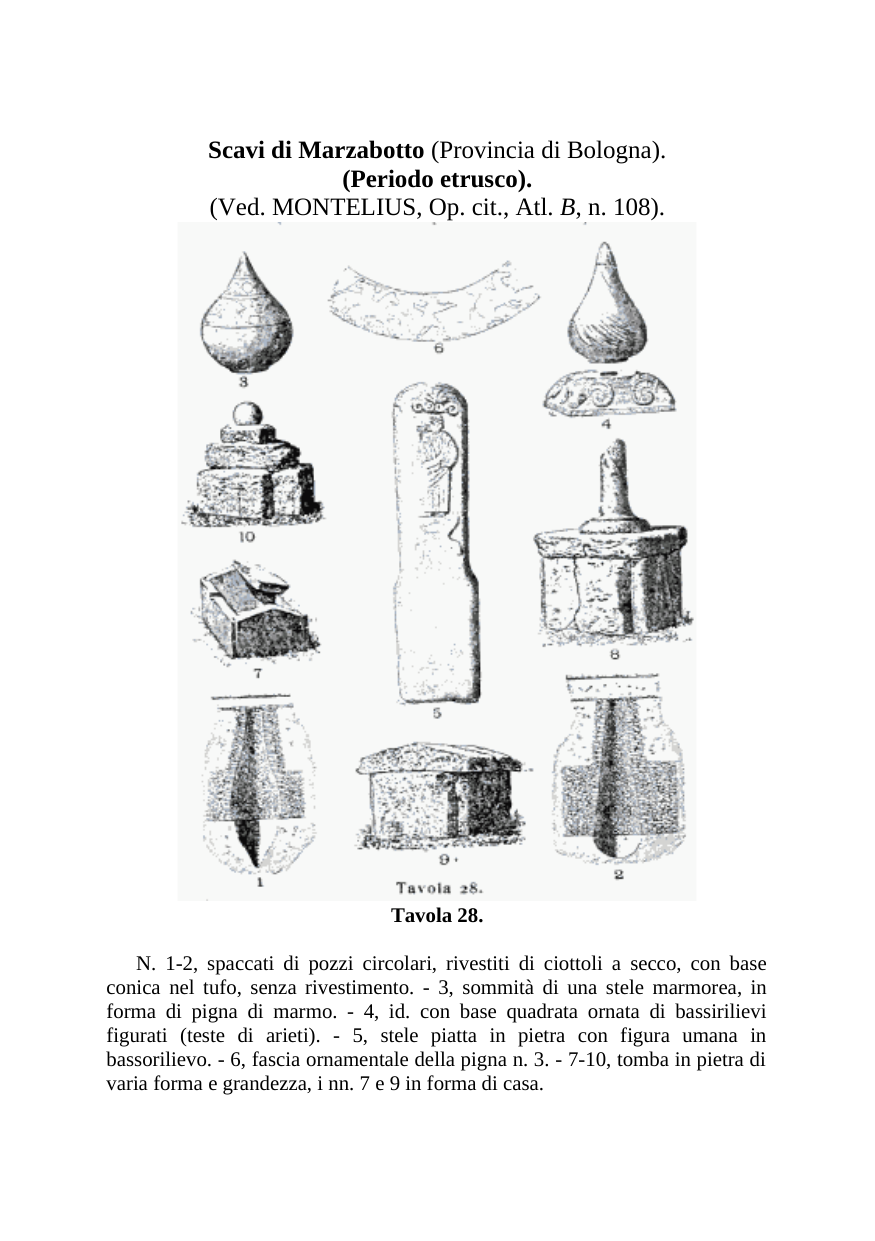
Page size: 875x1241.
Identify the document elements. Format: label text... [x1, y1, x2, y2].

text (Periodo etrusco). [106, 164, 768, 192]
text (Ved. MONTELIUS, Op. cit., Atl. B, n. 108). [106, 192, 768, 221]
text Tavola 28. [106, 902, 768, 927]
text N. 1-2, spaccati di pozzi circolari, rivestiti di ciottoli a secco, con base conica nel tufo, senza rivestimento. - 3, sommità di una stele marmorea, in forma di pigna di marmo. - 4, id. con base quadrata ornata di bassirilievi figurati (teste di arieti). - 5, stele piatta in pietra con figura umana in bassorilievo. - 6, fascia ornamentale della pigna n. 3. - 7-10, tomba in pietra di varia forma e grandezza, i nn. 7 e 9 in forma di casa. [106, 951, 768, 1095]
text Scavi di Marzabotto (Provincia di Bologna). [106, 135, 768, 164]
picture [177, 222, 697, 901]
